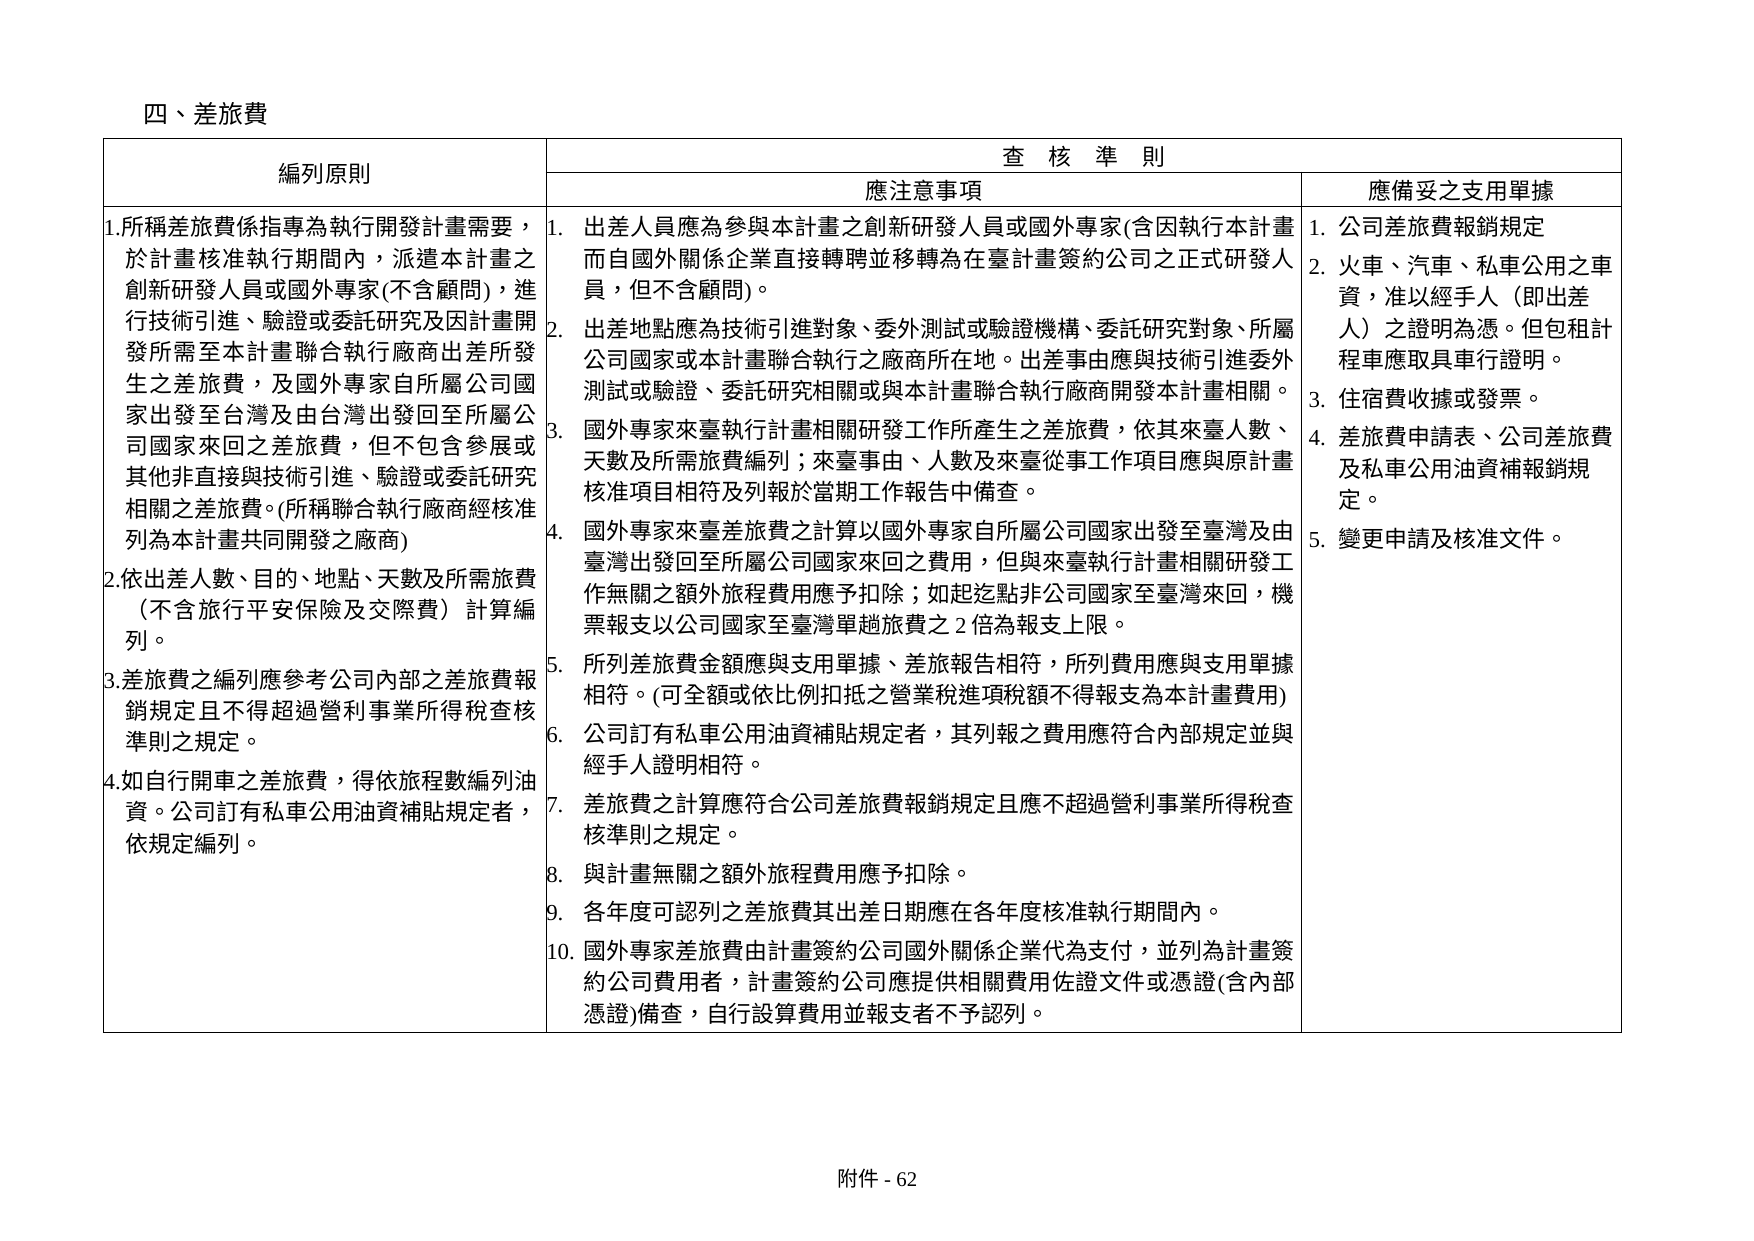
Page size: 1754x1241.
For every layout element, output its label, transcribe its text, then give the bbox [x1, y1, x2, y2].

table_cell 公司差旅費報銷規定 火車、汽車、私車公用之車資，准以經手人（即出差人）之證明為憑。但包租計程車應取具車行證明。 住宿費收據或發票。 差旅費申請表、公司差旅費及私車公用油資補報銷規定。 變更申請及核准文件。 [1302, 207, 1621, 1032]
table_cell 出差人員應為參與本計畫之創新研發人員或國外專家(含因執行本計畫而自國外關係企業直接轉聘並移轉為在臺計畫簽約公司之正式研發人員，但不含顧問)。 出差地點應為技術引進對象、委外測試或驗證機構、委託研究對象、所屬公司國家或本計畫聯合執行之廠商所在地。出差事由應與技術引進委外測試或驗證、委託研究相關或與本計畫聯合執行廠商開發本計畫相關。 國外專家來臺執行計畫相關研發工作所產生之差旅費，依其來臺人數、天數及所需旅費編列；來臺事由、人數及來臺從事工作項目應與原計畫核准項目相符及列報於當期工作報告中備查。 國外專家來臺差旅費之計算以國外專家自所屬公司國家出發至臺灣及由臺灣出發回至所屬公司國家來回之費用，但與來臺執行計畫相關研發工作無關之額外旅程費用應予扣除；如起迄點非公司國家至臺灣來回，機票報支以公司國家至臺灣單趟旅費之2倍為報支上限。 所列差旅費金額應與支用單據、差旅報告相符，所列費用應與支用單據相符。(可全額或依比例扣抵之營業稅進項稅額不得報支為本計畫費用) 公司訂有私車公用油資補貼規定者，其列報之費用應符合內部規定並與經手人證明相符。 差旅費之計算應符合公司差旅費報銷規定且應不超過營利事業所得稅查核準則之規定。 與計畫無關之額外旅程費用應予扣除。 各年度可認列之差旅費其出差日期應在各年度核准執行期間內。 國外專家差旅費由計畫簽約公司國外關係企業代為支付，並列為計畫簽約公司費用者，計畫簽約公司應提供相關費用佐證文件或憑證(含內部憑證)備查，自行設算費用並報支者不予認列。 [547, 207, 1301, 1032]
text 四、差旅費 [143, 95, 1636, 131]
table_header 編列原則 [104, 139, 546, 206]
table_cell 1.所稱差旅費係指專為執行開發計畫需要，於計畫核准執行期間內，派遣本計畫之創新研發人員或國外專家(不含顧問)，進行技術引進、驗證或委託研究及因計畫開發所需至本計畫聯合執行廠商出差所發生之差旅費，及國外專家自所屬公司國家出發至台灣及由台灣出發回至所屬公司國家來回之差旅費，但不包含參展或其他非直接與技術引進、驗證或委託研究相關之差旅費。(所稱聯合執行廠商經核准列為本計畫共同開發之廠商) 2.依出差人數、目的、地點、天數及所需旅費（不含旅行平安保險及交際費）計算編列。 3.差旅費之編列應參考公司內部之差旅費報銷規定且不得超過營利事業所得稅查核準則之規定。 4.如自行開車之差旅費，得依旅程數編列油資。公司訂有私車公用油資補貼規定者，依規定編列。 [104, 207, 546, 1032]
table_cell 應備妥之支用單據 [1302, 173, 1621, 206]
table_cell 應注意事項 [547, 173, 1301, 206]
table_header 查 核 準 則 [547, 139, 1621, 172]
